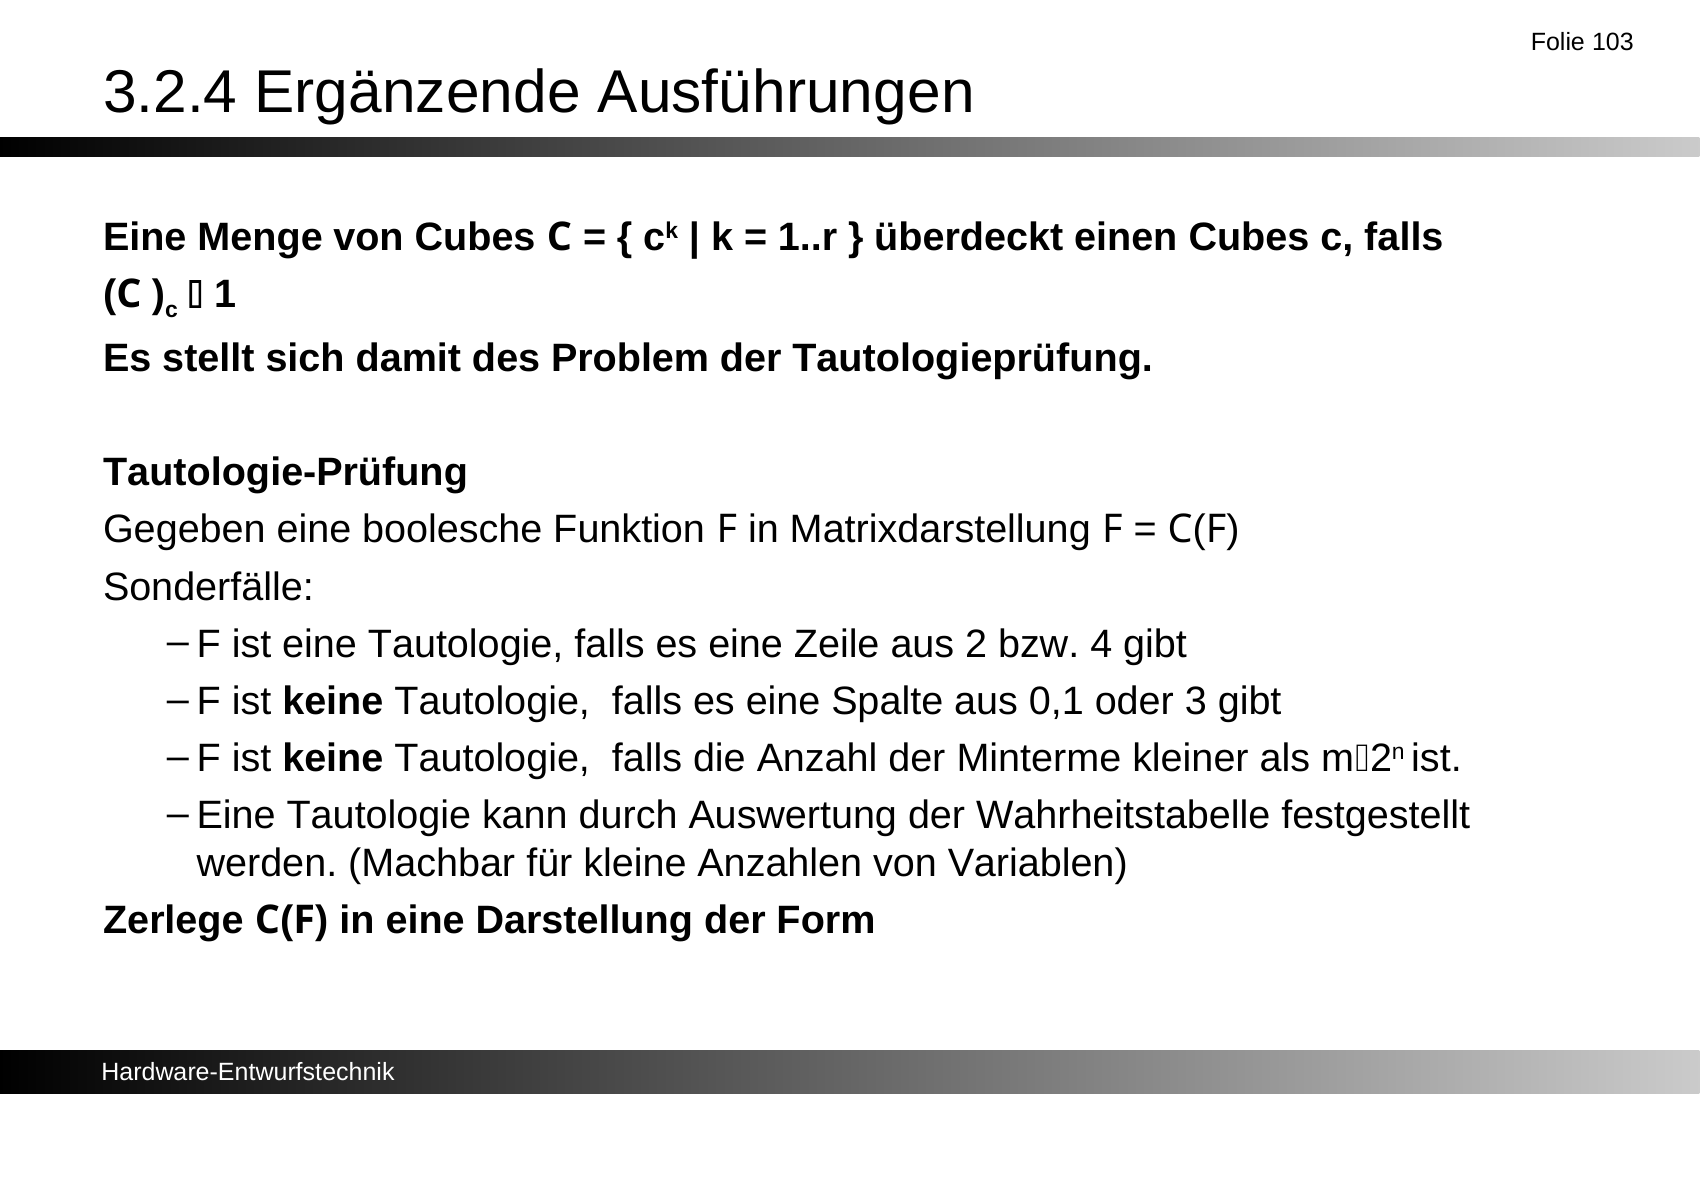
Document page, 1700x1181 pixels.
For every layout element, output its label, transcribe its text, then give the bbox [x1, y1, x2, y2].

title 3.2.4 Ergänzende Ausführungen [87, 36, 1421, 142]
list Eine Menge von Cubes C = { ck | k = 1..r } überdeckt einen Cubes c, falls (C )c  1 Es stellt sich damit des Problem der Tautologieprüfung. Tautologie-Prüfung Gegeben eine boolesche Funktion F in Matrixdarstellung F = C(F) Sonderfälle: F ist eine Tautologie, falls es eine Zeile aus 2 bzw. 4 gibt F ist keine Tautologie, falls es eine Spalte aus 0,1 oder 3 gibt F ist keine Tautologie, falls die Anzahl der Minterme kleiner als m2n ist. Eine Tautologie kann durch Auswertung der Wahrheitstabelle festgestellt werden. (Machbar für kleine Anzahlen von Variablen) Zerlege C(F) in eine Darstellung der Form [87, 202, 1613, 1022]
